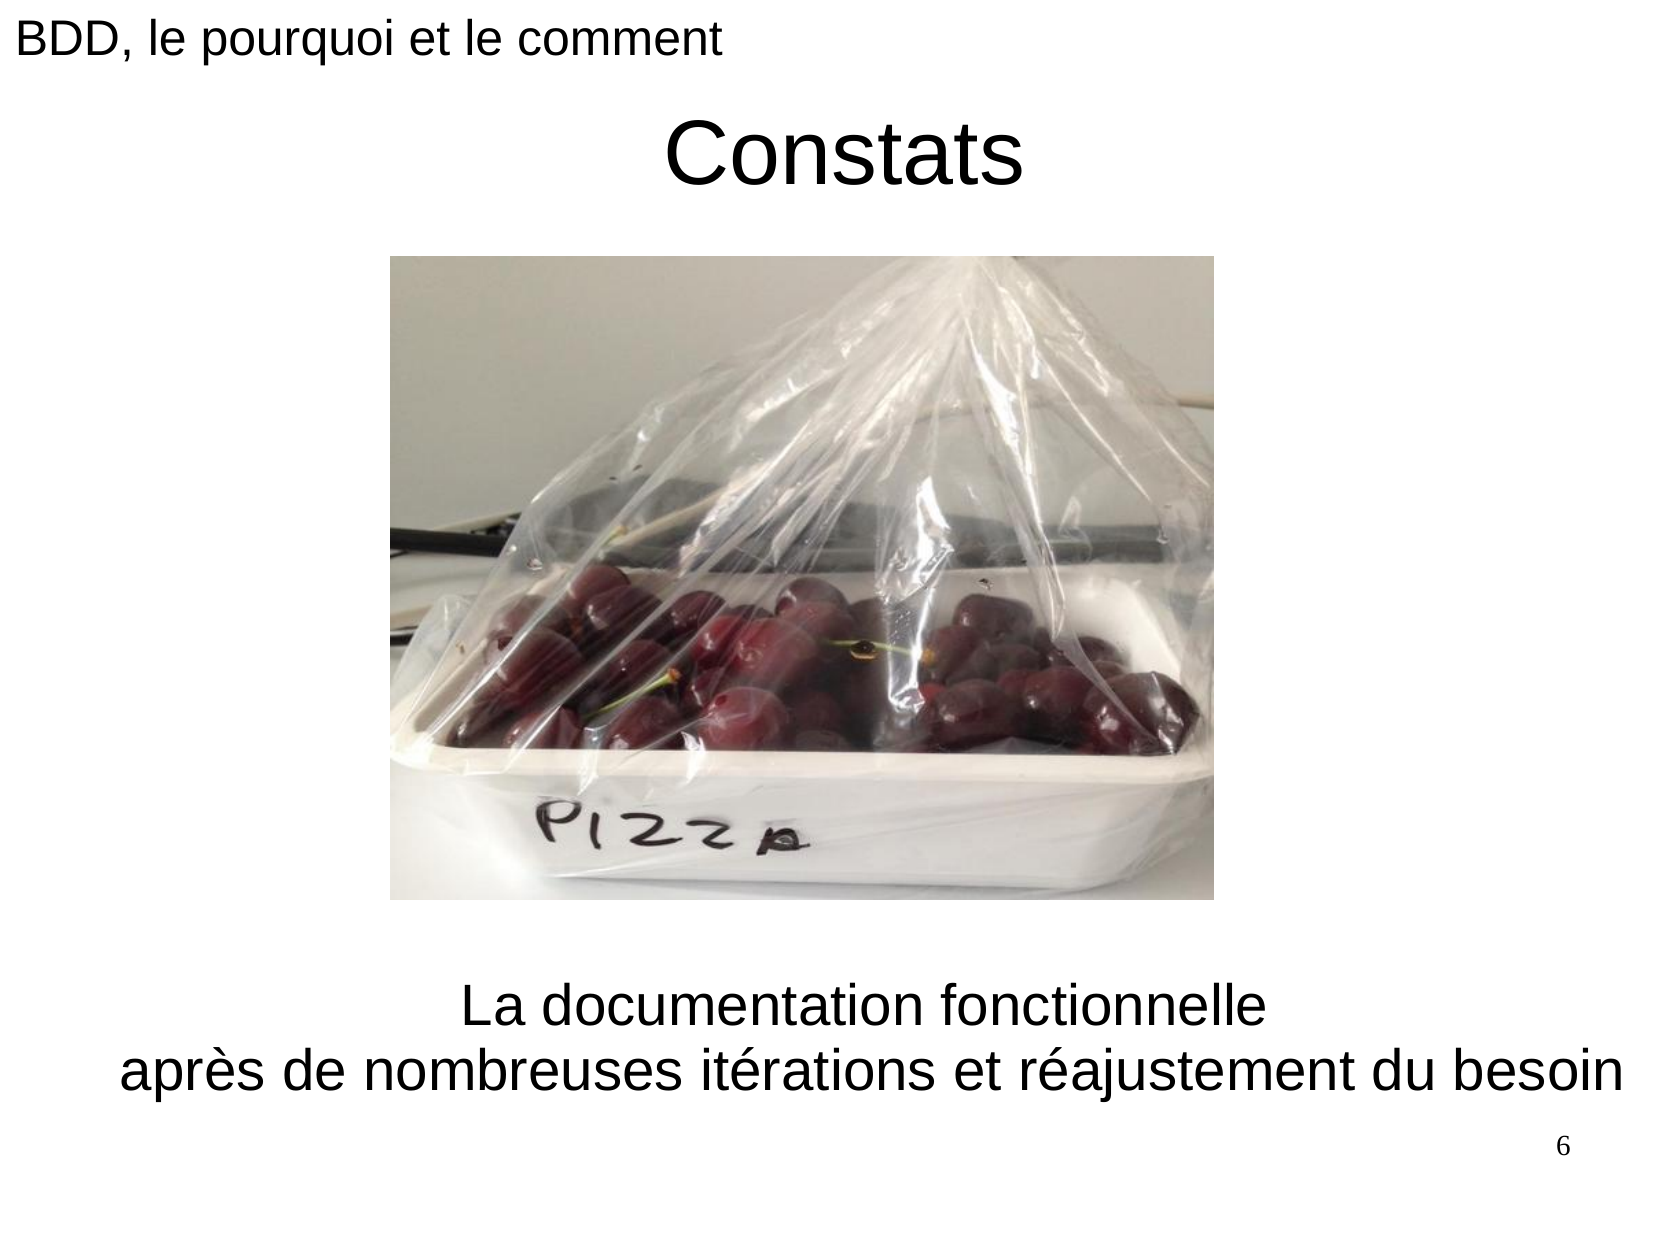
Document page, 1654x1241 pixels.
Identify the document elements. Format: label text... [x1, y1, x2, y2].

text_box [15, 900, 1486, 1241]
title Constats [82, 49, 1571, 257]
text_box BDD, le pourquoi et le comment [0, 3, 739, 74]
picture [390, 256, 1214, 900]
text_box La documentation fonctionnelle après de nombreuses itérations et réajustement du besoin [105, 965, 1643, 1111]
